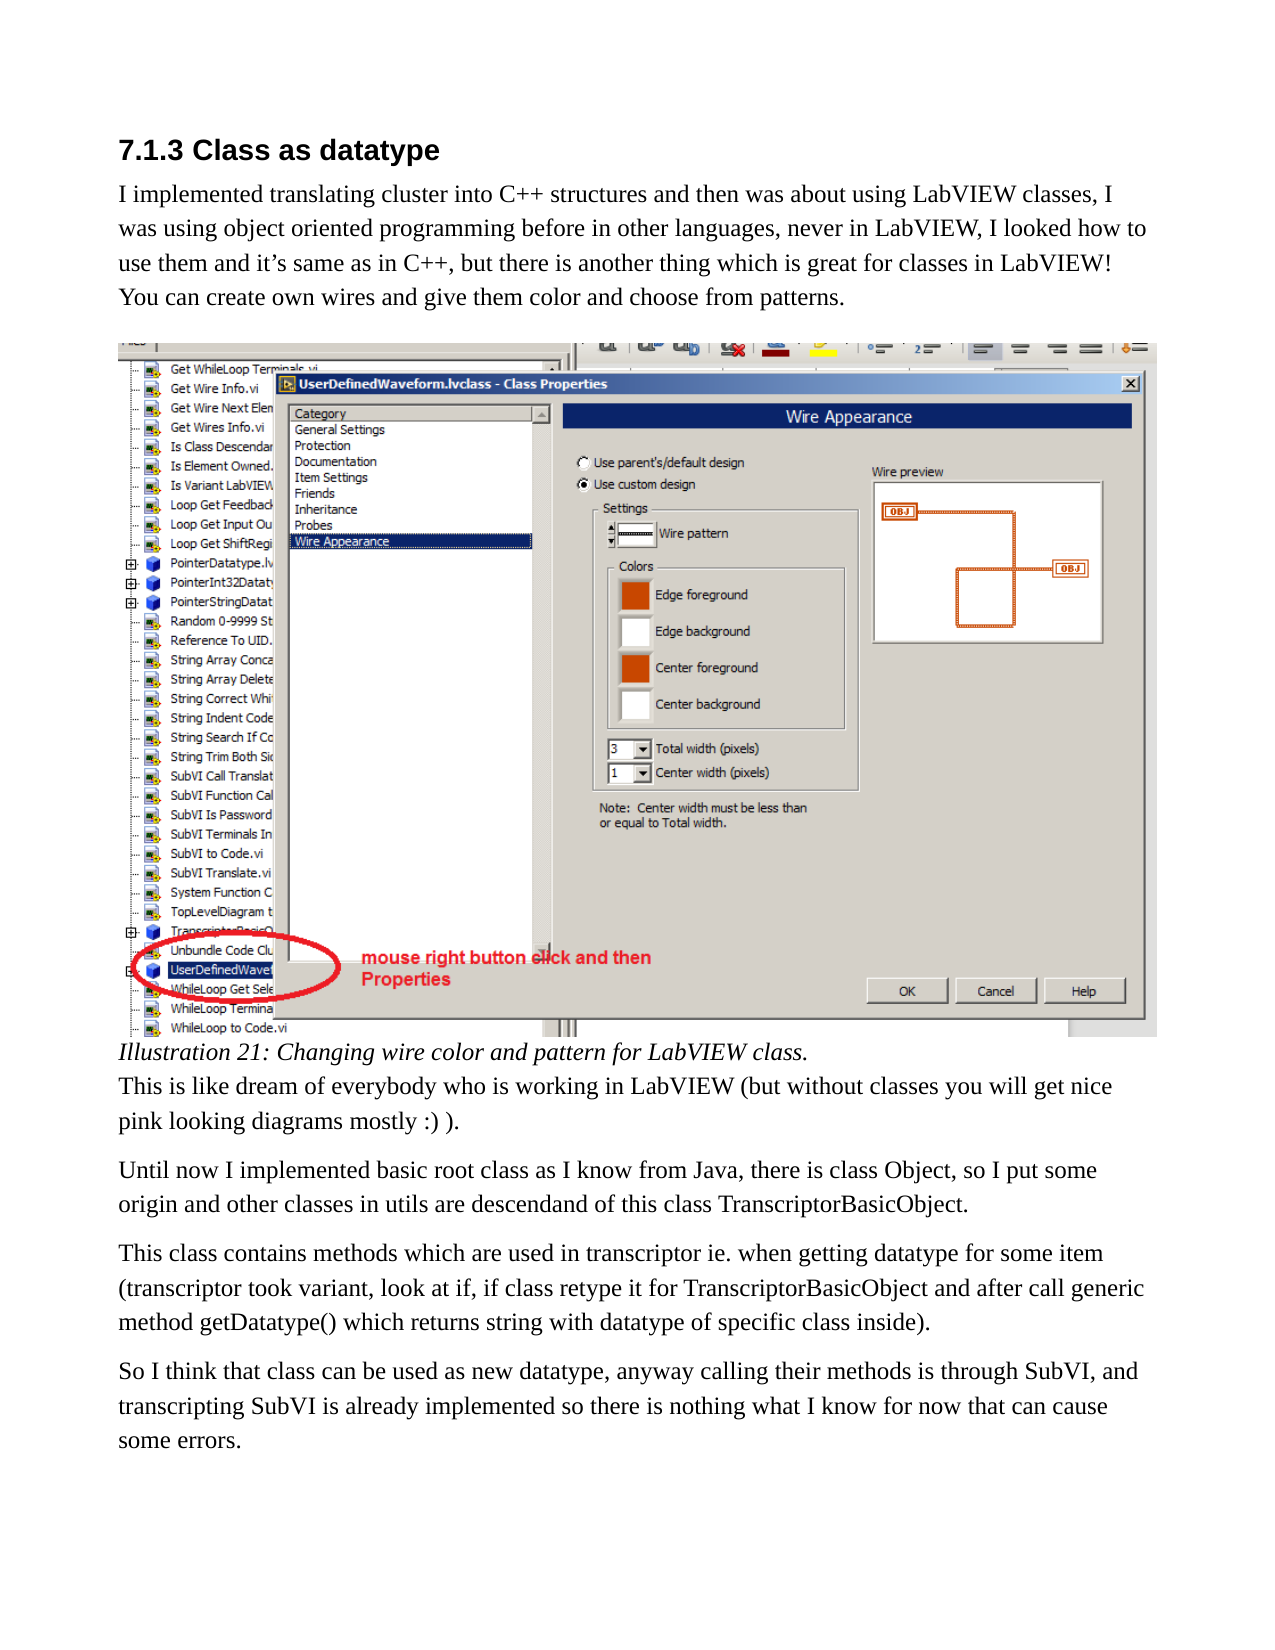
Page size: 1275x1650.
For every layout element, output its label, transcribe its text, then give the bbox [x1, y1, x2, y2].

text This is like dream of everybody who is working in LabVIEW (but without classes you will get nice pink looking diagrams mostly :) ). [118, 1066, 1157, 1134]
text This class contains methods which are used in transcriptor ie. when getting datatype for some item (transcriptor took variant, look at if, if class retype it for TranscriptorBasicObject and after call generic method getDatatype() which returns string with datatype of specific class inside). [118, 1238, 1157, 1336]
text So I think that class can be used as new datatype, anyway calling their methods is through SubVI, and transcripting SubVI is already implemented so there is nothing what I know for now that can cause some errors. [118, 1356, 1157, 1454]
picture [118, 343, 1157, 1037]
subtitle Class as datatype [118, 133, 1157, 166]
text I implemented translating cluster into C++ structures and then was about using LabVIEW classes, I was using object oriented programming before in other languages, never in LabVIEW, I looked how to use them and it’s same as in C++, but there is another thing which is great for classes in LabVIEW! You can create own wires and give them color and choose from patterns. [118, 179, 1157, 311]
text Until now I implemented basic root class as I know from Java, there is class Object, so I put some origin and other classes in utils are descendand of this class TranscriptorBasicObject. [118, 1155, 1157, 1218]
text Illustration 21: Changing wire color and pattern for LabVIEW class. [118, 1037, 1157, 1066]
text [118, 331, 1157, 343]
